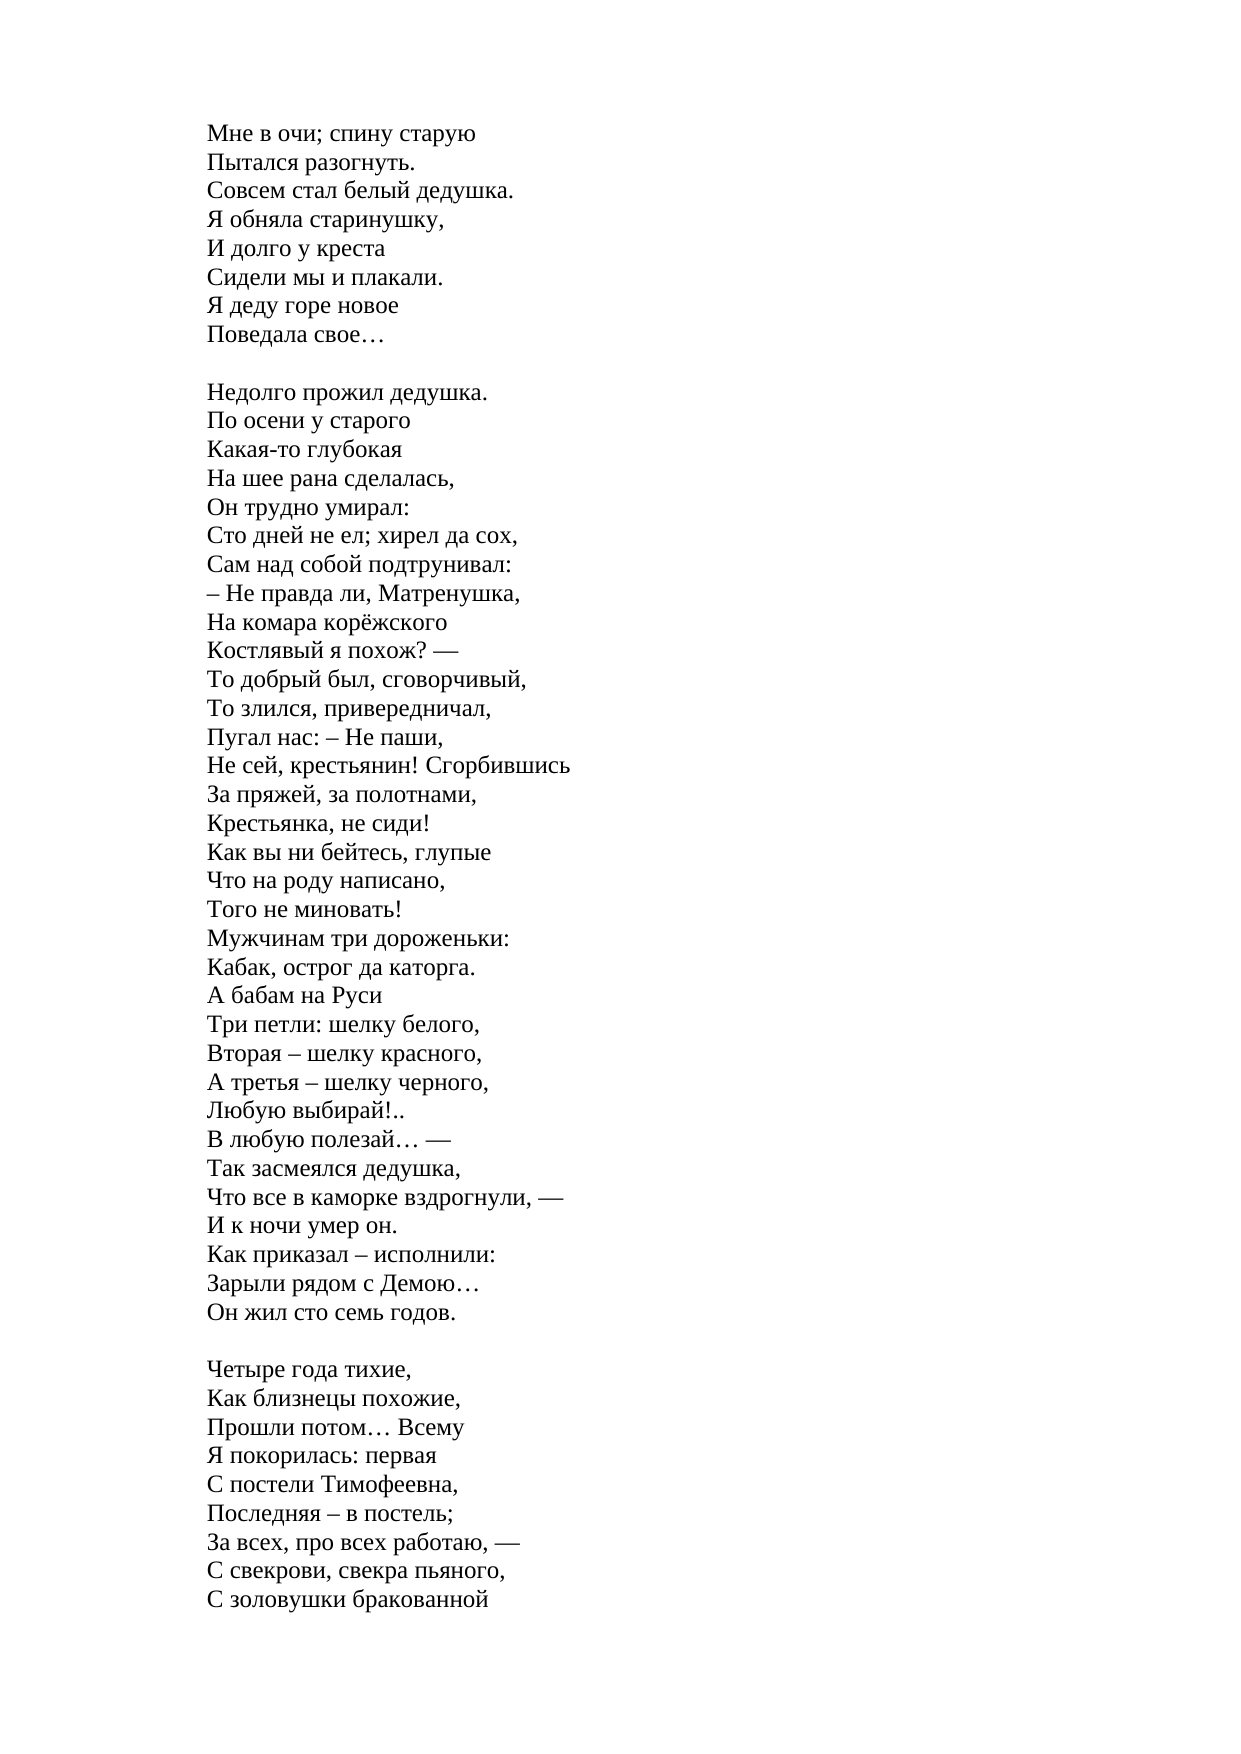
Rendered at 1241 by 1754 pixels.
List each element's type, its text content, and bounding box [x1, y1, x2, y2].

text И долго у креста [148, 233, 1152, 262]
text Мне в очи; спину старую [148, 118, 1152, 147]
text Кабак, острог да каторга. [148, 952, 1152, 981]
text Что на роду написано, [148, 866, 1152, 894]
text Того не миновать! [148, 894, 1152, 923]
text Мужчинам три дороженьки: [148, 923, 1152, 952]
text Последняя – в постель; [148, 1498, 1152, 1527]
text Что все в каморке вздрогнули, — [148, 1182, 1152, 1211]
text Четыре года тихие, [148, 1354, 1152, 1383]
text Как приказал – исполнили: [148, 1239, 1152, 1268]
text По осени у старого [148, 406, 1152, 434]
text Как вы ни бейтесь, глупые [148, 837, 1152, 866]
text В любую полезай… — [148, 1124, 1152, 1153]
text Я покорилась: первая [148, 1441, 1152, 1469]
text Недолго прожил дедушка. [148, 377, 1152, 406]
text На комара корёжского [148, 607, 1152, 636]
text Он жил сто семь годов. [148, 1297, 1152, 1326]
text А бабам на Руси [148, 981, 1152, 1009]
text Не сей, крестьянин! Сгорбившись [148, 751, 1152, 779]
text Зарыли рядом с Демою… [148, 1268, 1152, 1297]
text А третья – шелку черного, [148, 1067, 1152, 1096]
text За всех, про всех работаю, — [148, 1527, 1152, 1556]
text Сидели мы и плакали. [148, 262, 1152, 291]
text Вторая – шелку красного, [148, 1038, 1152, 1067]
text Любую выбирай!.. [148, 1096, 1152, 1124]
text Как близнецы похожие, [148, 1383, 1152, 1412]
text Сто дней не ел; хирел да сох, [148, 521, 1152, 549]
text То добрый был, сговорчивый, [148, 664, 1152, 693]
text С золовушки бракованной [148, 1584, 1152, 1613]
text Поведала свое… [148, 319, 1152, 348]
text С свекрови, свекра пьяного, [148, 1556, 1152, 1584]
text Так засмеялся дедушка, [148, 1153, 1152, 1182]
text Я обняла старинушку, [148, 204, 1152, 233]
text То злился, привередничал, [148, 693, 1152, 722]
text Какая-то глубокая [148, 434, 1152, 463]
text Пугал нас: – Не паши, [148, 722, 1152, 751]
text Сам над собой подтрунивал: [148, 549, 1152, 578]
text Прошли потом… Всему [148, 1412, 1152, 1441]
text Он трудно умирал: [148, 492, 1152, 521]
text Три петли: шелку белого, [148, 1009, 1152, 1038]
text – Не правда ли, Матренушка, [148, 578, 1152, 607]
text На шее рана сделалась, [148, 463, 1152, 492]
text Совсем стал белый дедушка. [148, 176, 1152, 204]
text И к ночи умер он. [148, 1211, 1152, 1239]
text За пряжей, за полотнами, [148, 779, 1152, 808]
text Крестьянка, не сиди! [148, 808, 1152, 837]
text С постели Тимофеевна, [148, 1469, 1152, 1498]
text Пытался разогнуть. [148, 147, 1152, 176]
text Костлявый я похож? — [148, 636, 1152, 664]
text Я деду горе новое [148, 291, 1152, 319]
